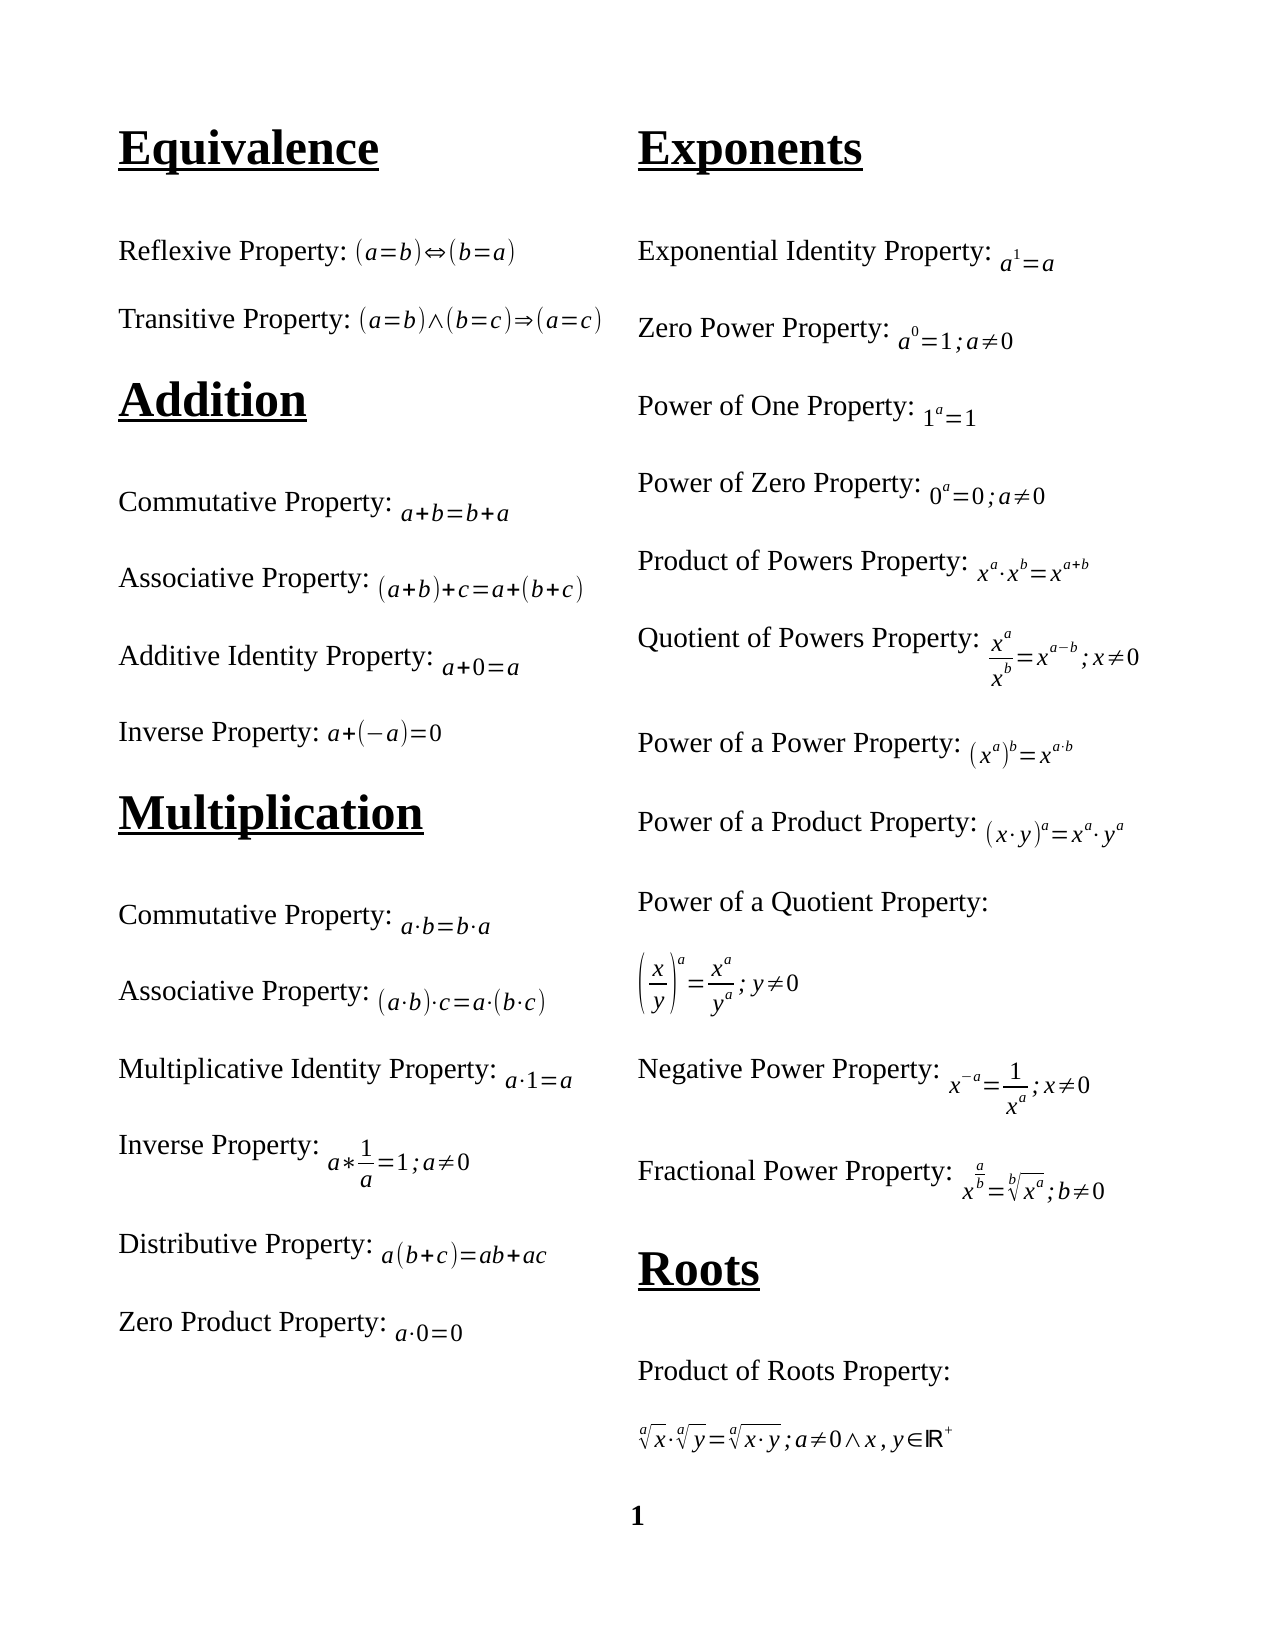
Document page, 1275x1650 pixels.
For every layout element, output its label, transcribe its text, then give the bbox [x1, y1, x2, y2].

text Addition [118, 369, 637, 427]
text Multiplicative Identity Property: [118, 1051, 637, 1094]
text Commutative Property: [118, 484, 637, 527]
text Reflexive Property: [118, 233, 637, 268]
text Additive Identity Property: [118, 638, 637, 681]
text Zero Product Property: [118, 1304, 637, 1347]
text Roots [637, 1238, 1157, 1296]
text Fractional Power Property: [637, 1153, 1157, 1205]
text Exponential Identity Property: [637, 233, 1157, 277]
text Product of Powers Property: [637, 543, 1157, 587]
text Power of a Product Property: [637, 804, 1157, 850]
text Negative Power Property: [637, 1051, 1157, 1120]
text Multiplication [118, 782, 637, 840]
text Associative Property: [118, 560, 637, 605]
text Power of One Property: [637, 388, 1157, 432]
text Power of a Quotient Property: [637, 884, 1157, 1017]
text Distributive Property: [118, 1227, 637, 1271]
text Power of a Power Property: [637, 725, 1157, 771]
text Inverse Property: [118, 1127, 637, 1193]
text Power of Zero Property: [637, 466, 1157, 509]
text Transitive Property: [118, 301, 637, 336]
text Associative Property: [118, 973, 637, 1018]
text Product of Roots Property: [637, 1353, 1157, 1453]
text Zero Power Property: [637, 311, 1157, 354]
text Exponents [637, 118, 1157, 176]
text Quotient of Powers Property: [637, 621, 1157, 691]
text Equivalence [118, 118, 637, 176]
text Commutative Property: [118, 897, 637, 940]
text Inverse Property: [118, 714, 637, 749]
